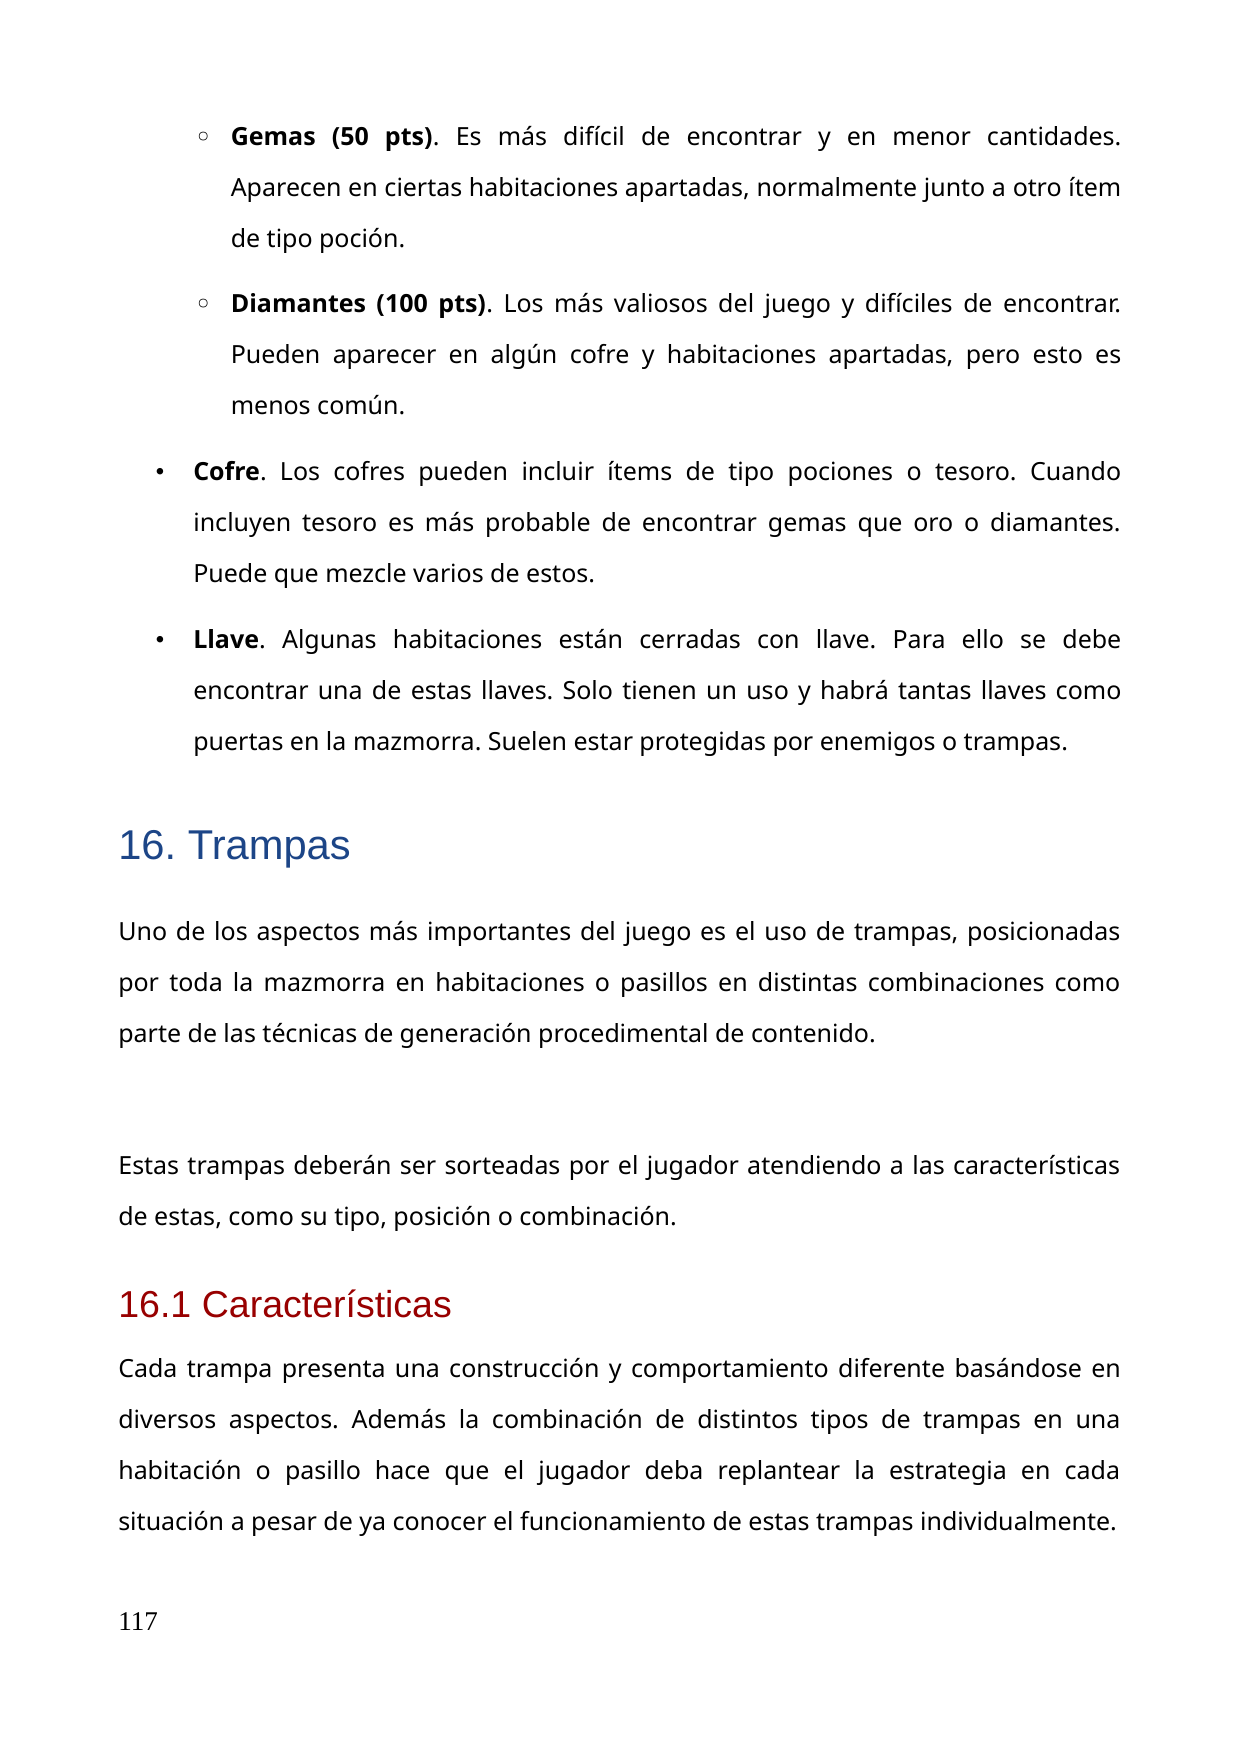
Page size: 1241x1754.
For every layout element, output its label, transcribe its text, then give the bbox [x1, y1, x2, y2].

subtitle Trampas [118, 820, 1122, 868]
list Cofre. Los cofres pueden incluir ítems de tipo pociones o tesoro. Cuando incluyen tesoro es más probable de encontrar gemas que oro o diamantes. Puede que mezcle varios de estos. [156, 453, 1122, 590]
list Gemas (50 pts). Es más difícil de encontrar y en menor cantidades. Aparecen en ciertas habitaciones apartadas, normalmente junto a otro ítem de tipo poción. [193, 118, 1122, 254]
text Cada trampa presenta una construcción y comportamiento diferente basándose en diversos aspectos. Además la combinación de distintos tipos de trampas en una habitación o pasillo hace que el jugador deba replantear la estrategia en cada situación a pesar de ya conocer el funcionamiento de estas trampas individualmente. [118, 1351, 1122, 1538]
subtitle Características [118, 1283, 1122, 1326]
list Diamantes (100 pts). Los más valiosos del juego y difíciles de encontrar. Pueden aparecer en algún cofre y habitaciones apartadas, pero esto es menos común. [193, 286, 1122, 422]
text Uno de los aspectos más importantes del juego es el uso de trampas, posicionadas por toda la mazmorra en habitaciones o pasillos en distintas combinaciones como parte de las técnicas de generación procedimental de contenido. [118, 914, 1122, 1050]
list Llave. Algunas habitaciones están cerradas con llave. Para ello se debe encontrar una de estas llaves. Solo tienen un uso y habrá tantas llaves como puertas en la mazmorra. Suelen estar protegidas por enemigos o trampas. [156, 621, 1122, 757]
text Estas trampas deberán ser sorteadas por el jugador atendiendo a las características de estas, como su tipo, posición o combinación. [118, 1147, 1122, 1232]
